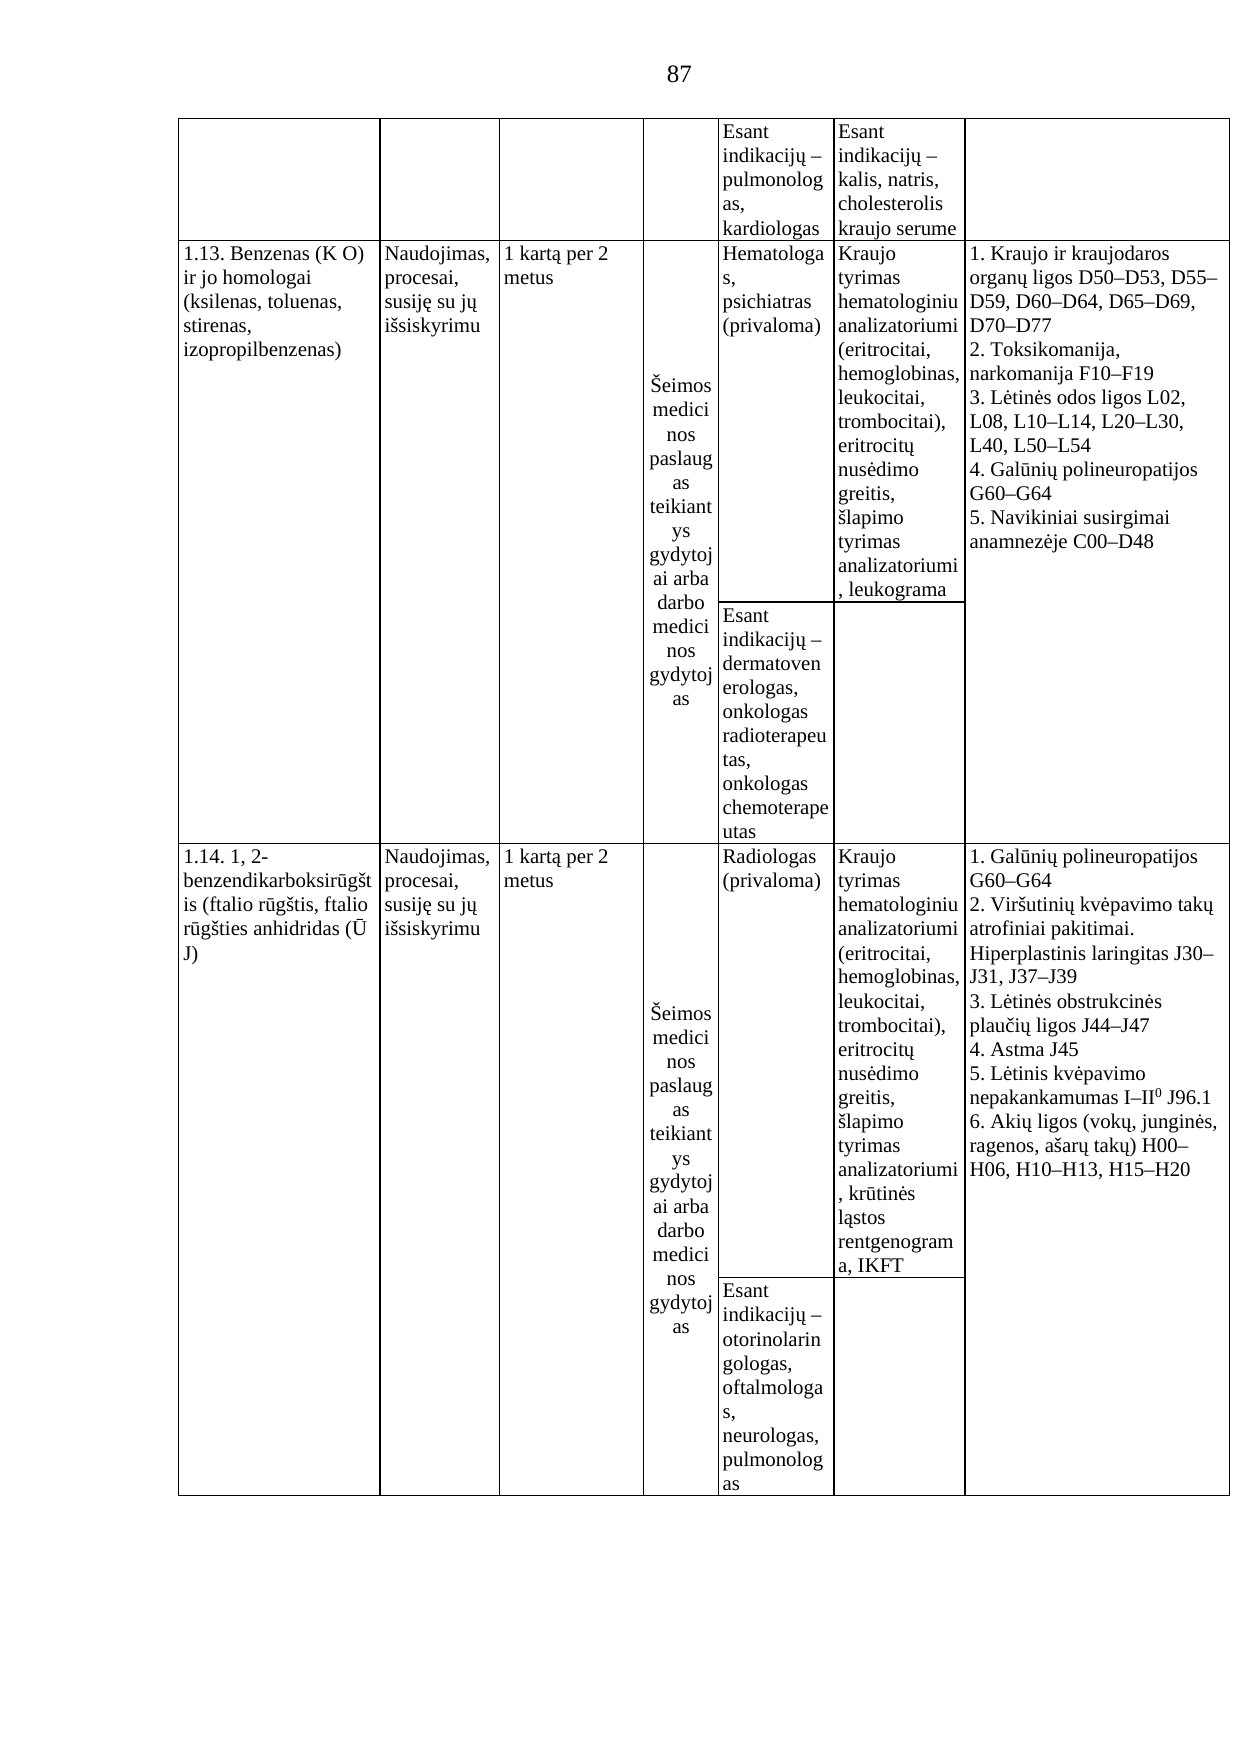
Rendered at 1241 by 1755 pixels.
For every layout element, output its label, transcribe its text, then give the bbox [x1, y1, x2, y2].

table_cell [835, 1278, 964, 1495]
table_cell 1. Galūnių polineuropatijos G60–G64 2. Viršutinių kvėpavimo takų atrofiniai pakitimai. Hiperplastinis laringitas J30–J31, J37–J39 3. Lėtinės obstrukcinės plaučių ligos J44–J47 4. Astma J45 5. Lėtinis kvėpavimo nepakankamumas I–II0 J96.1 6. Akių ligos (vokų, junginės, ragenos, ašarų takų) H00–H06, H10–H13, H15–H20 [966, 844, 1229, 1495]
table_cell 1 kartą per 2 metus [500, 844, 643, 1495]
table_cell 1. Kraujo ir kraujodaros organų ligos D50–D53, D55–D59, D60–D64, D65–D69, D70–D77 2. Toksikomanija, narkomanija F10–F19 3. Lėtinės odos ligos L02, L08, L10–L14, L20–L30, L40, L50–L54 4. Galūnių polineuropatijos G60–G64 5. Navikiniai susirgimai anamnezėje C00–D48 [966, 241, 1229, 843]
table_cell [170, 118, 178, 239]
table_cell [835, 603, 964, 843]
table_cell Hematologas, psichiatras (privaloma) [719, 241, 833, 601]
table_cell Šeimos medicinos paslaugas teikiantys gydytojai arba darbo medicinos gydytojas [644, 844, 718, 1495]
table_cell [170, 601, 178, 843]
table_cell Esant indikacijų – dermatovenerologas, onkologas radioterapeutas, onkologas chemoterapeutas [719, 603, 833, 843]
table_cell 1.14. 1, 2-benzendikarboksirūgštis (ftalio rūgštis, ftalio rūgšties anhidridas (Ū J) [179, 844, 379, 1495]
table_cell Radiologas (privaloma) [719, 844, 833, 1277]
table_cell [170, 843, 178, 1277]
table_cell [170, 240, 178, 601]
table_cell Esant indikacijų – pulmonologas, kardiologas [719, 119, 833, 239]
table_cell [966, 119, 1229, 239]
table_cell Naudojimas, procesai, susiję su jų išsiskyrimu [381, 844, 499, 1495]
table_cell [381, 119, 499, 239]
table_cell Naudojimas, procesai, susiję su jų išsiskyrimu [381, 241, 499, 843]
table_cell [500, 119, 643, 239]
table_cell Kraujo tyrimas hematologiniu analizatoriumi (eritrocitai, hemoglobinas, leukocitai, trombocitai), eritrocitų nusėdimo greitis, šlapimo tyrimas analizatoriumi, leukograma [835, 241, 964, 601]
table_cell Esant indikacijų – kalis, natris, cholesterolis kraujo serume [835, 119, 964, 239]
table_cell Esant indikacijų – otorinolaringologas, oftalmologas, neurologas, pulmonologas [719, 1278, 833, 1495]
table_cell 1 kartą per 2 metus [500, 241, 643, 843]
table_cell Kraujo tyrimas hematologiniu analizatoriumi (eritrocitai, hemoglobinas, leukocitai, trombocitai), eritrocitų nusėdimo greitis, šlapimo tyrimas analizatoriumi, krūtinės ląstos rentgenograma, IKFT [835, 844, 964, 1277]
table_cell [170, 1277, 178, 1495]
table_cell [179, 119, 379, 239]
table_cell [644, 119, 718, 239]
table_cell Šeimos medicinos paslaugas teikiantys gydytojai arba darbo medicinos gydytojas [644, 241, 718, 843]
table_cell 1.13. Benzenas (K O) ir jo homologai (ksilenas, toluenas, stirenas, izopropilbenzenas) [179, 241, 379, 843]
